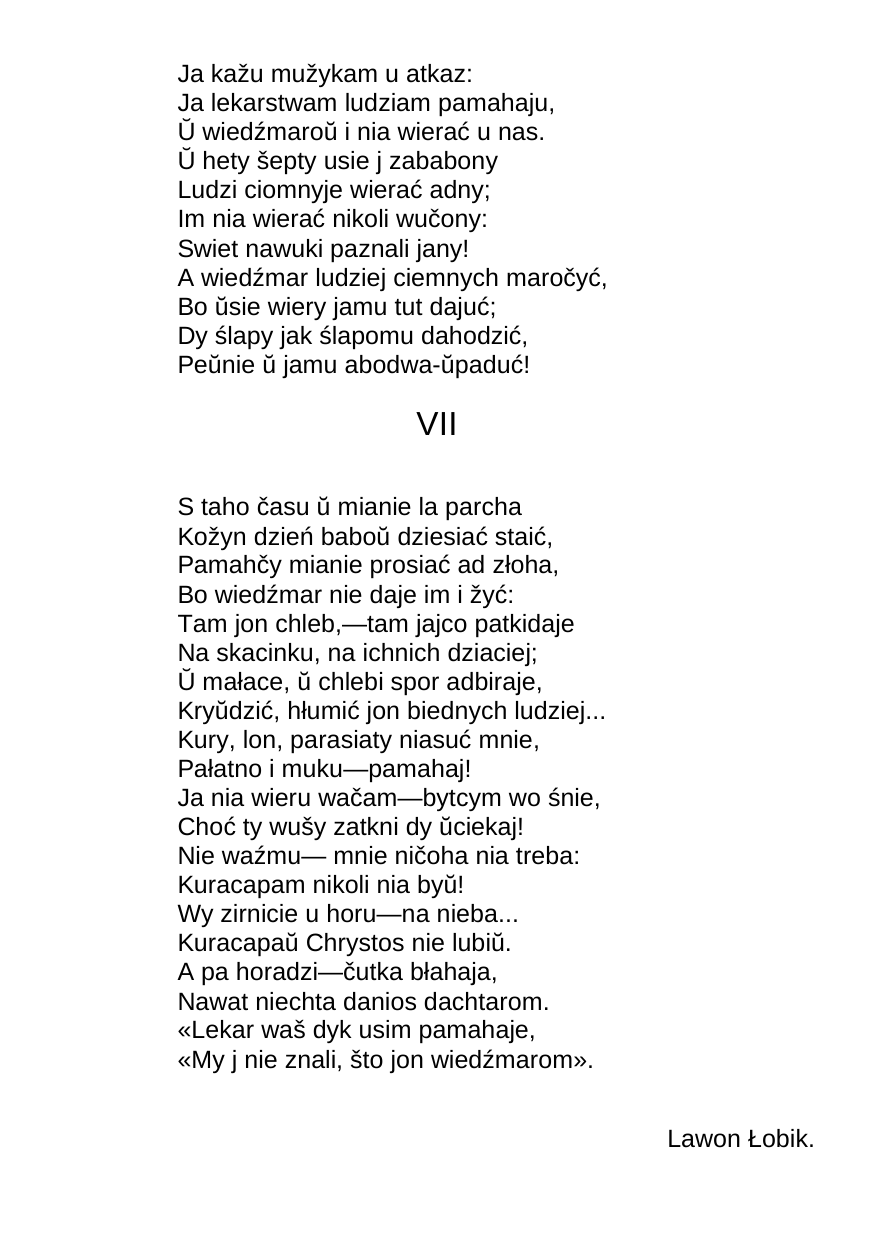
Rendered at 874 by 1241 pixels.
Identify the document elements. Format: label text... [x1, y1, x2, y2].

text A pa horadzi—čutka błahaja, [59, 957, 815, 986]
text Ja kažu mužykam u atkaz: [59, 59, 815, 88]
text Pałatno i muku—pamahaj! [59, 754, 815, 783]
text Dy ślapy jak ślapomu dahodzić, [59, 321, 815, 350]
text A wiedźmar ludziej ciemnych maročyć, [59, 262, 815, 292]
text Swiet nawuki paznali jany! [59, 233, 815, 262]
text Choć ty wušy zatkni dy ŭciekaj! [59, 812, 815, 841]
text Pamahčy mianie prosiać ad złoha, [59, 550, 815, 579]
text «My j nie znali, što jon wiedźmarom». [59, 1044, 815, 1073]
text Ŭ wiedźmaroŭ i nia wierać u nas. [59, 117, 815, 146]
text Tam jon chleb,—tam jajco patkidaje [59, 608, 815, 638]
text S taho času ŭ mianie la parcha [59, 492, 815, 521]
text VII [59, 404, 815, 442]
text Bo wiedźmar nie daje im i žyć: [59, 579, 815, 608]
text Peŭnie ŭ jamu abodwa-ŭpaduć! [59, 350, 815, 379]
text Im nia wierać nikoli wučony: [59, 204, 815, 233]
text Ŭ hety šepty usie j zababony [59, 146, 815, 175]
text Kožyn dzień baboŭ dziesiać staić, [59, 521, 815, 550]
text Kuracapam nikoli nia byŭ! [59, 870, 815, 899]
text Nie waźmu— mnie ničoha nia treba: [59, 841, 815, 870]
text Ludzi ciomnyje wierać adny; [59, 175, 815, 204]
text Ja lekarstwam ludziam pamahaju, [59, 88, 815, 117]
text Na skacinku, na ichnich dziaciej; [59, 638, 815, 667]
text Kury, lon, parasiaty niasuć mnie, [59, 725, 815, 754]
text Kuracapaŭ Chrystos nie lubiŭ. [59, 928, 815, 957]
text Lawon Łobik. [59, 1123, 815, 1153]
text Wy zirnicie u horu—na nieba... [59, 899, 815, 928]
text Kryŭdzić, hłumić jon biednych ludziej... [59, 696, 815, 725]
text Bo ŭsie wiery jamu tut dajuć; [59, 292, 815, 321]
text Ŭ małace, ŭ chlebi spor adbiraje, [59, 667, 815, 696]
text Ja nia wieru wačam—bytcym wo śnie, [59, 783, 815, 812]
text «Lekar waš dyk usim pamahaje, [59, 1015, 815, 1044]
text Nawat niechta danios dachtarom. [59, 986, 815, 1015]
